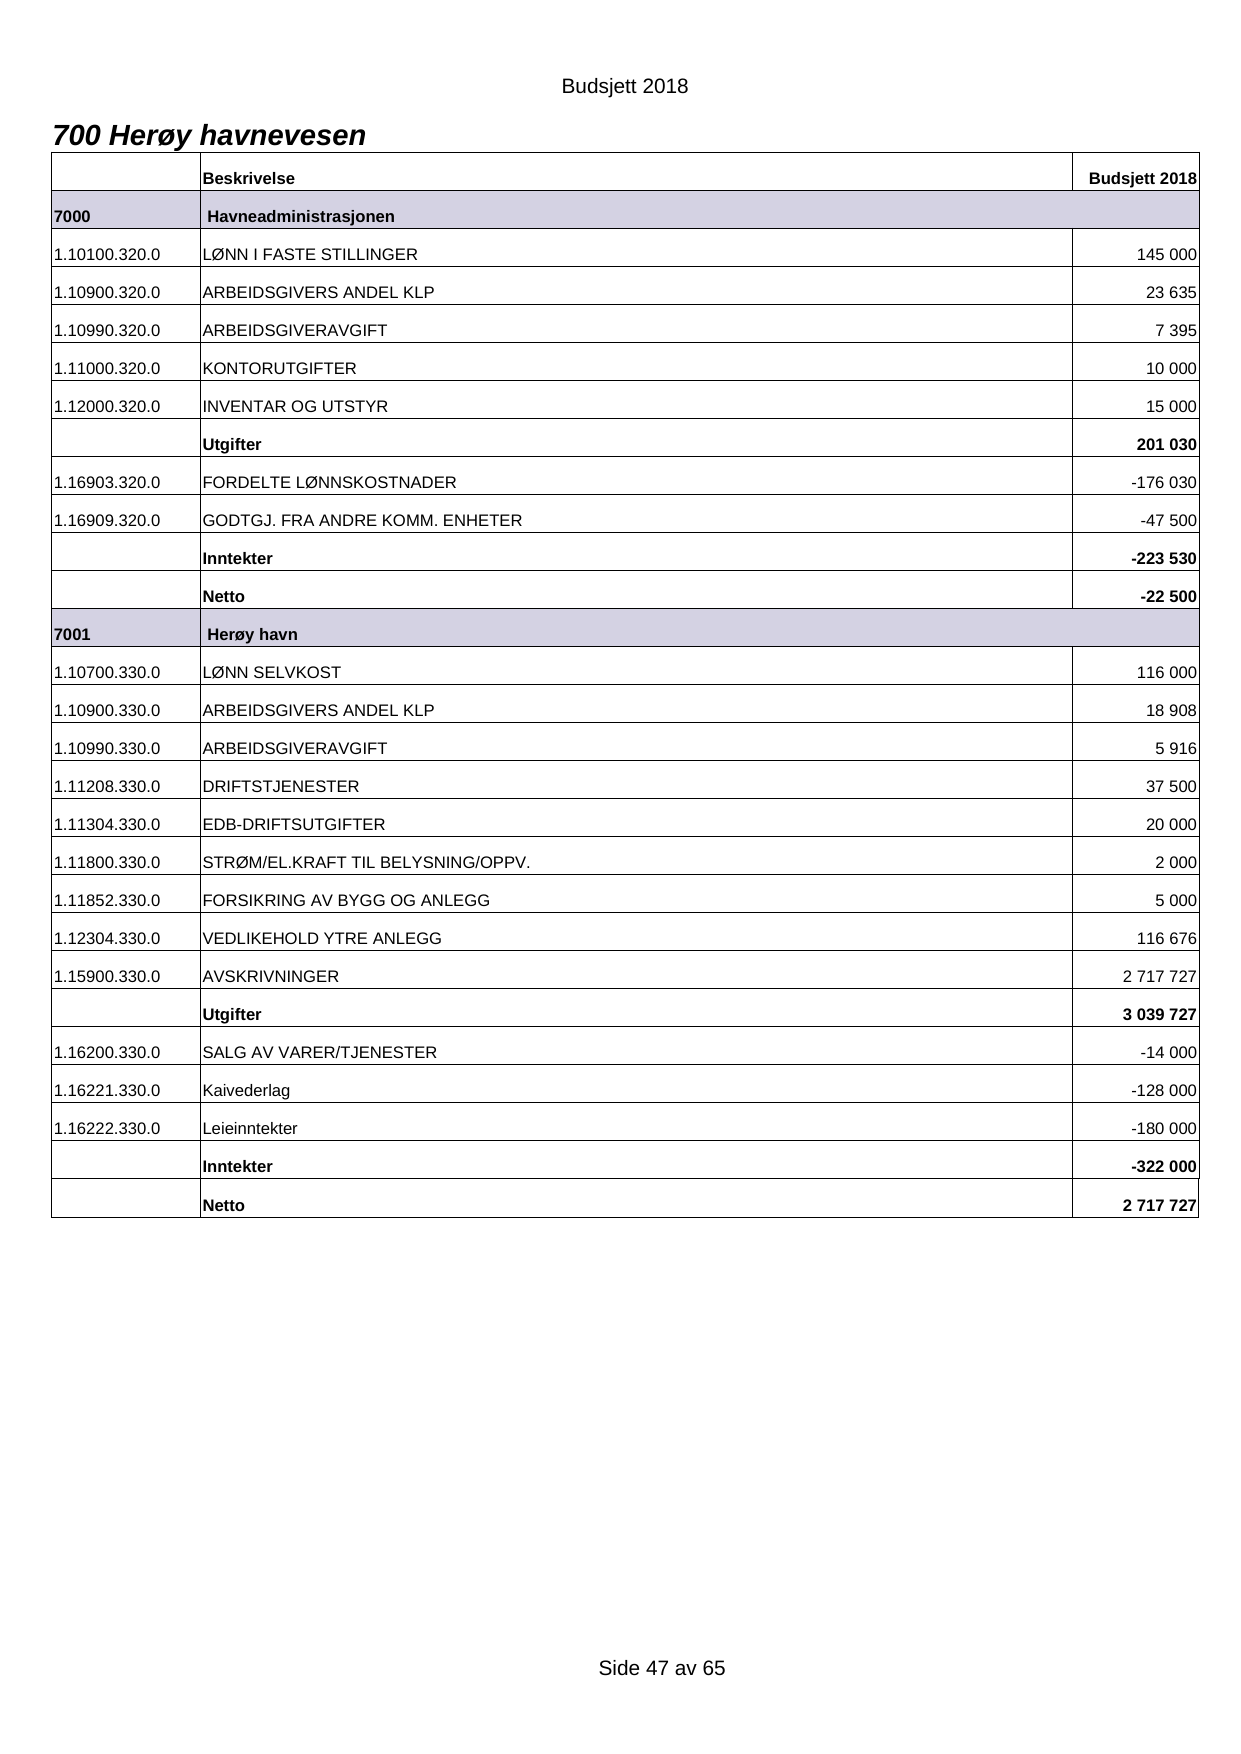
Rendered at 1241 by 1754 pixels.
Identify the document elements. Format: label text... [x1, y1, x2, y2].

table_cell [51, 1405, 200, 1443]
table_cell 15 000 [1073, 381, 1199, 418]
table_cell Havneadministrasjonen [201, 191, 1199, 228]
table_cell 1.11800.330.0 [52, 837, 200, 874]
table_cell [200, 1293, 1199, 1330]
table_cell 23 635 [1073, 267, 1199, 304]
table_header Beskrivelse [201, 153, 1072, 190]
table_cell -223 530 [1073, 533, 1199, 570]
table_cell AVSKRIVNINGER [201, 951, 1072, 988]
table_cell GODTGJ. FRA ANDRE KOMM. ENHETER [201, 495, 1072, 532]
table_cell Leieinntekter [201, 1103, 1072, 1140]
table_cell LØNN SELVKOST [201, 647, 1072, 684]
table_cell - [52, 1179, 200, 1217]
table_cell 1.11208.330.0 [52, 761, 200, 798]
table_cell [51, 1518, 200, 1555]
table_header - [52, 153, 200, 190]
table_cell 1.16222.330.0 [52, 1103, 200, 1140]
table_cell FORDELTE LØNNSKOSTNADER [201, 457, 1072, 494]
table_cell 1.10700.330.0 [52, 647, 200, 684]
table_cell [200, 1368, 1199, 1405]
table_cell - [52, 571, 200, 608]
table_cell -176 030 [1073, 457, 1199, 494]
table_cell 145 000 [1073, 229, 1199, 266]
table_cell Kaivederlag [201, 1065, 1072, 1102]
table_cell 1.12304.330.0 [52, 913, 200, 950]
table_cell ARBEIDSGIVERAVGIFT [201, 305, 1072, 342]
table_cell -14 000 [1073, 1027, 1199, 1064]
table_cell 1.16903.320.0 [52, 457, 200, 494]
table_cell SALG AV VARER/TJENESTER [201, 1027, 1072, 1064]
table_cell [51, 1293, 200, 1330]
table_cell 2 000 [1073, 837, 1199, 874]
table_cell Utgifter [201, 419, 1072, 456]
table_cell [51, 1443, 200, 1480]
subtitle 700 Herøy havnevesen [52, 118, 1198, 152]
table_cell 2 717 727 [1073, 1179, 1198, 1217]
table_cell ARBEIDSGIVERAVGIFT [201, 723, 1072, 760]
table_cell 18 908 [1073, 685, 1199, 722]
table_cell [51, 1555, 200, 1593]
table_cell EDB-DRIFTSUTGIFTER [201, 799, 1072, 836]
table_cell 1.11304.330.0 [52, 799, 200, 836]
table_cell 7 395 [1073, 305, 1199, 342]
table_cell 37 500 [1073, 761, 1199, 798]
table_cell -22 500 [1073, 571, 1199, 608]
table_cell [200, 1330, 1199, 1368]
table_cell - [52, 1141, 200, 1178]
table_cell [200, 1518, 1199, 1555]
table_cell 7000 [52, 191, 200, 228]
table_cell 1.12000.320.0 [52, 381, 200, 418]
table_cell Netto [201, 1179, 1072, 1217]
table_cell [51, 1255, 200, 1293]
table_cell - [52, 989, 200, 1026]
table_cell 1.11000.320.0 [52, 343, 200, 380]
table_cell 1.15900.330.0 [52, 951, 200, 988]
table_cell DRIFTSTJENESTER [201, 761, 1072, 798]
table_cell INVENTAR OG UTSTYR [201, 381, 1072, 418]
table_cell 3 039 727 [1073, 989, 1199, 1026]
table_cell 1.16909.320.0 [52, 495, 200, 532]
table_cell Inntekter [201, 1141, 1072, 1178]
table_cell Herøy havn [201, 609, 1199, 646]
table_cell 1.10990.320.0 [52, 305, 200, 342]
table_cell Netto [201, 571, 1072, 608]
table_cell [200, 1443, 1199, 1480]
table_cell [200, 1405, 1199, 1443]
table_cell [200, 1555, 1199, 1593]
table_cell 1.10900.330.0 [52, 685, 200, 722]
table_cell - [52, 419, 200, 456]
table_header Budsjett 2018 [1073, 153, 1199, 190]
table_cell 116 676 [1073, 913, 1199, 950]
table_cell LØNN I FASTE STILLINGER [201, 229, 1072, 266]
table_cell 1.10100.320.0 [52, 229, 200, 266]
table_cell VEDLIKEHOLD YTRE ANLEGG [201, 913, 1072, 950]
table_cell [200, 1480, 1199, 1518]
table_cell 5 916 [1073, 723, 1199, 760]
table_cell -128 000 [1073, 1065, 1199, 1102]
table_cell 10 000 [1073, 343, 1199, 380]
table_cell -180 000 [1073, 1103, 1199, 1140]
table_cell KONTORUTGIFTER [201, 343, 1072, 380]
table_cell 201 030 [1073, 419, 1199, 456]
table_cell [51, 1368, 200, 1405]
table_cell [51, 1480, 200, 1518]
table_cell [51, 1218, 200, 1255]
table_cell 20 000 [1073, 799, 1199, 836]
table_cell 1.10900.320.0 [52, 267, 200, 304]
table_cell [51, 1330, 200, 1368]
table_cell STRØM/EL.KRAFT TIL BELYSNING/OPPV. [201, 837, 1072, 874]
table_cell 7001 [52, 609, 200, 646]
table_cell -322 000 [1073, 1141, 1199, 1178]
table_cell - [52, 533, 200, 570]
table_cell Utgifter [201, 989, 1072, 1026]
table_cell Inntekter [201, 533, 1072, 570]
table_cell [200, 1255, 1199, 1293]
table_cell 1.16221.330.0 [52, 1065, 200, 1102]
table_cell [200, 1218, 1199, 1255]
table_cell 1.10990.330.0 [52, 723, 200, 760]
table_cell 1.16200.330.0 [52, 1027, 200, 1064]
table_cell FORSIKRING AV BYGG OG ANLEGG [201, 875, 1072, 912]
table_cell 1.11852.330.0 [52, 875, 200, 912]
table_cell ARBEIDSGIVERS ANDEL KLP [201, 267, 1072, 304]
table_cell 116 000 [1073, 647, 1199, 684]
table_cell 2 717 727 [1073, 951, 1199, 988]
table_cell ARBEIDSGIVERS ANDEL KLP [201, 685, 1072, 722]
table_cell 5 000 [1073, 875, 1199, 912]
table_cell -47 500 [1073, 495, 1199, 532]
